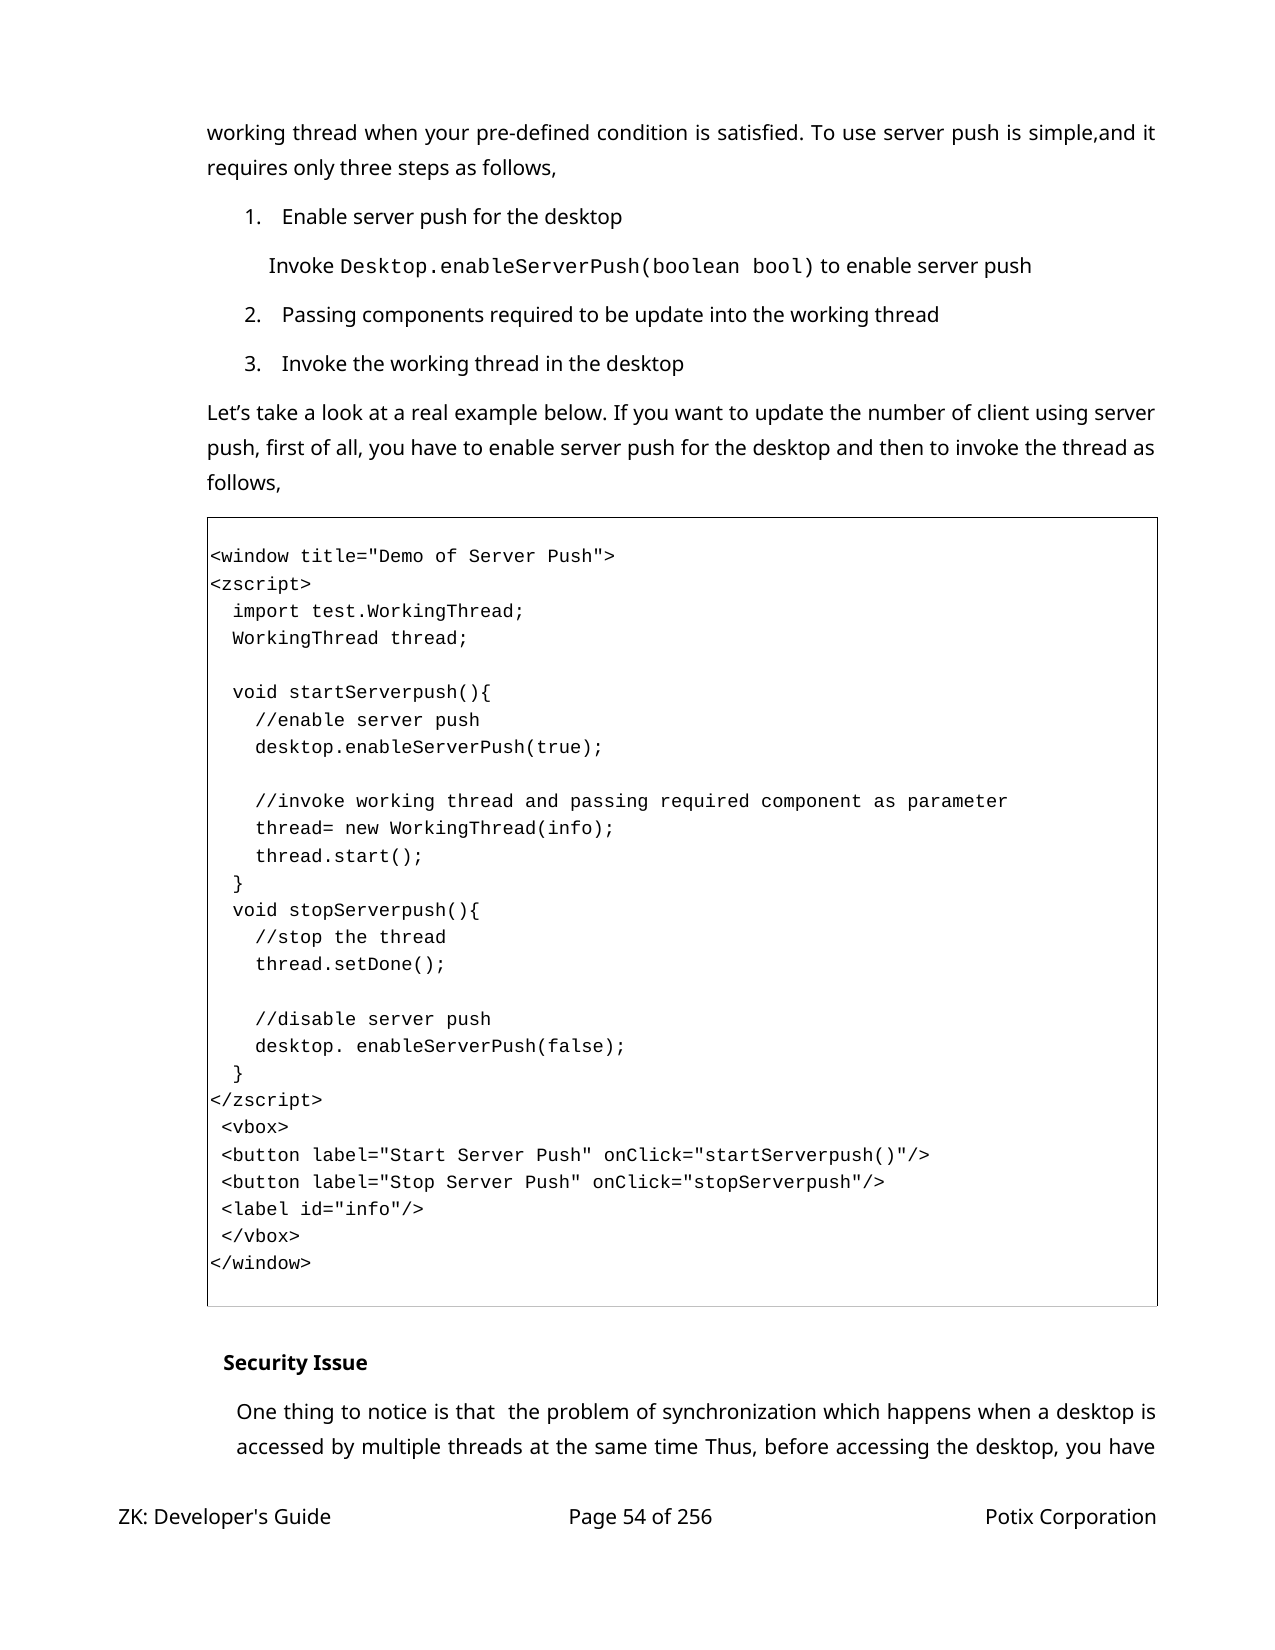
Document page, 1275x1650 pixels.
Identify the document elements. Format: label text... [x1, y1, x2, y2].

text import test.WorkingThread; [208, 599, 1157, 623]
text Let’s take a look at a real example below. If you want to update the number of client using server push, first of all, you have to enable server push for the desktop and then to invoke the thread as follows, [207, 398, 1157, 497]
text void startServerpush(){ [208, 680, 1157, 704]
text <window title="Demo of Server Push"> [208, 544, 1157, 569]
text </zscript> [208, 1088, 1157, 1112]
text } [208, 871, 1157, 895]
text void stopServerpush(){ [208, 898, 1157, 922]
text <button label="Stop Server Push" onClick="stopServerpush"/> [208, 1170, 1157, 1194]
subtitle Security Issue [207, 1348, 1157, 1376]
text </vbox> [208, 1224, 1157, 1248]
text //disable server push [208, 1007, 1157, 1031]
text </window> [208, 1251, 1157, 1276]
text thread.start(); [208, 843, 1157, 868]
text <label id="info"/> [208, 1197, 1157, 1221]
list Enable server push for the desktop [244, 202, 1157, 230]
text working thread when your pre-defined condition is satisfied. To use server push is simple,and it requires only three steps as follows, [207, 118, 1157, 182]
text thread.setDone(); [208, 952, 1157, 976]
text //enable server push [208, 707, 1157, 732]
text One thing to notice is that the problem of synchronization which happens when a desktop is accessed by multiple threads at the same time Thus, before accessing the desktop, you have [236, 1397, 1157, 1461]
text <zscript> [208, 572, 1157, 596]
text desktop.enableServerPush(true); [208, 735, 1157, 759]
text desktop. enableServerPush(false); [208, 1034, 1157, 1058]
list Passing components required to be update into the working thread [244, 300, 1157, 328]
text } [208, 1061, 1157, 1085]
text //invoke working thread and passing required component as parameter [208, 789, 1157, 813]
text //stop the thread [208, 925, 1157, 949]
text thread= new WorkingThread(info); [208, 816, 1157, 841]
list Invoke Desktop.enableServerPush(boolean bool) to enable server push [215, 251, 1157, 279]
text WorkingThread thread; [208, 626, 1157, 650]
list Invoke the working thread in the desktop [244, 349, 1157, 377]
text <button label="Start Server Push" onClick="startServerpush()"/> [208, 1142, 1157, 1167]
text <vbox> [208, 1115, 1157, 1139]
